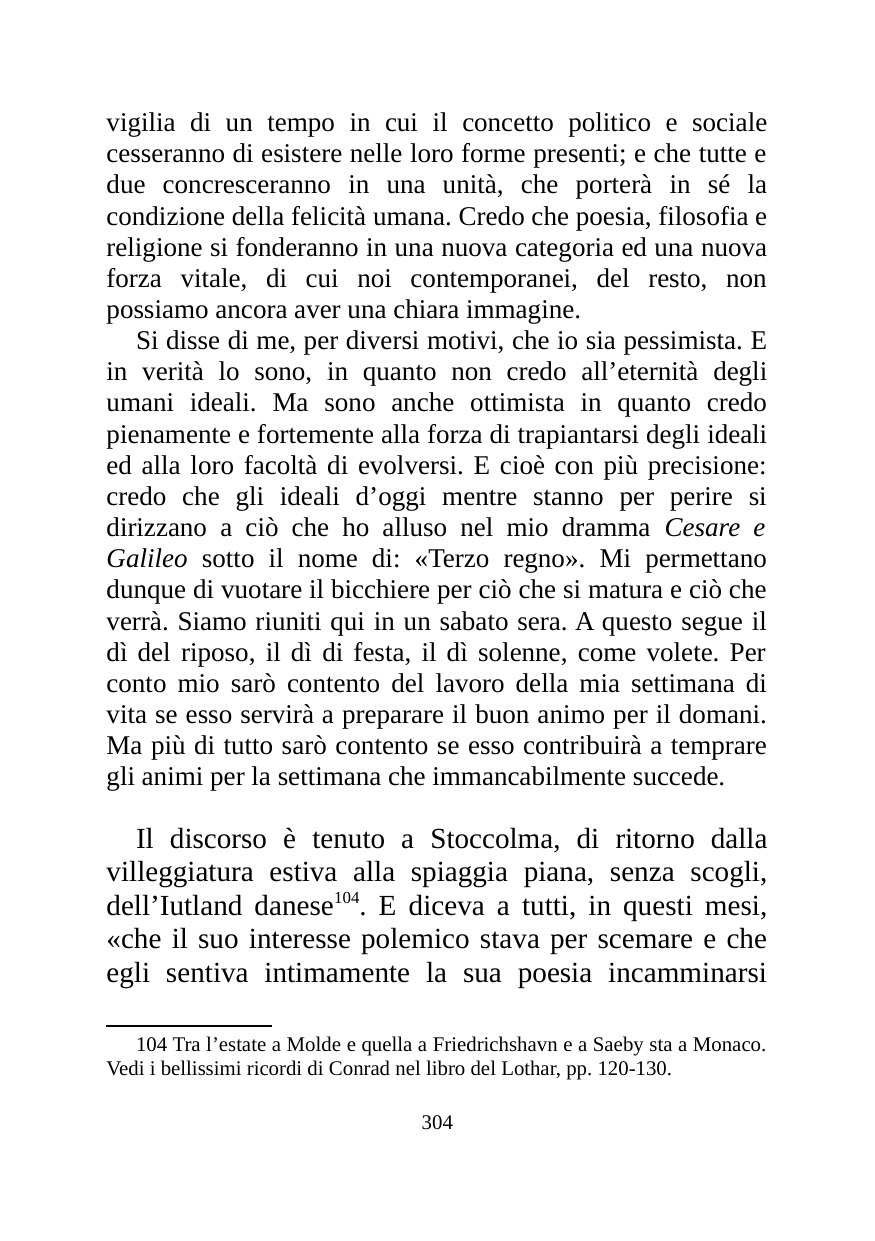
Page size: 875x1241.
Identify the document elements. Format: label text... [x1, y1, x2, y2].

text Si disse di me, per diversi motivi, che io sia pessimista. E in verità lo sono, in quanto non credo all’eternità degli umani ideali. Ma sono anche ottimista in quanto credo pienamente e fortemente alla forza di trapiantarsi degli ideali ed alla loro facoltà di evolversi. E cioè con più precisione: credo che gli ideali d’oggi mentre stanno per perire si dirizzano a ciò che ho alluso nel mio dramma Cesare e Galileo sotto il nome di: «Terzo regno». Mi permettano dunque di vuotare il bicchiere per ciò che si matura e ciò che verrà. Siamo riuniti qui in un sabato sera. A questo segue il dì del riposo, il dì di festa, il dì solenne, come volete. Per conto mio sarò contento del lavoro della mia settimana di vita se esso servirà a preparare il buon animo per il domani. Ma più di tutto sarò contento se esso contribuirà a temprare gli animi per la settimana che immancabilmente succede. [106, 324, 768, 791]
text Tra l’estate a Molde e quella a Friedrichshavn e a Saeby sta a Monaco. Vedi i bellissimi ricordi di Conrad nel libro del Lothar, pp. 120-130. [106, 1032, 768, 1080]
text Il discorso è tenuto a Stoccolma, di ritorno dalla villeggiatura estiva alla spiaggia piana, senza scogli, dell’Iutland danese. E diceva a tutti, in questi mesi, «che il suo interesse polemico stava per scemare e che egli sentiva intimamente la sua poesia incamminarsi [106, 821, 768, 989]
text vigilia di un tempo in cui il concetto politico e sociale cesseranno di esistere nelle loro forme presenti; e che tutte e due concresceranno in una unità, che porterà in sé la condizione della felicità umana. Credo che poesia, filosofia e religione si fonderanno in una nuova categoria ed una nuova forza vitale, di cui noi contemporanei, del resto, non possiamo ancora aver una chiara immagine. [106, 106, 768, 324]
